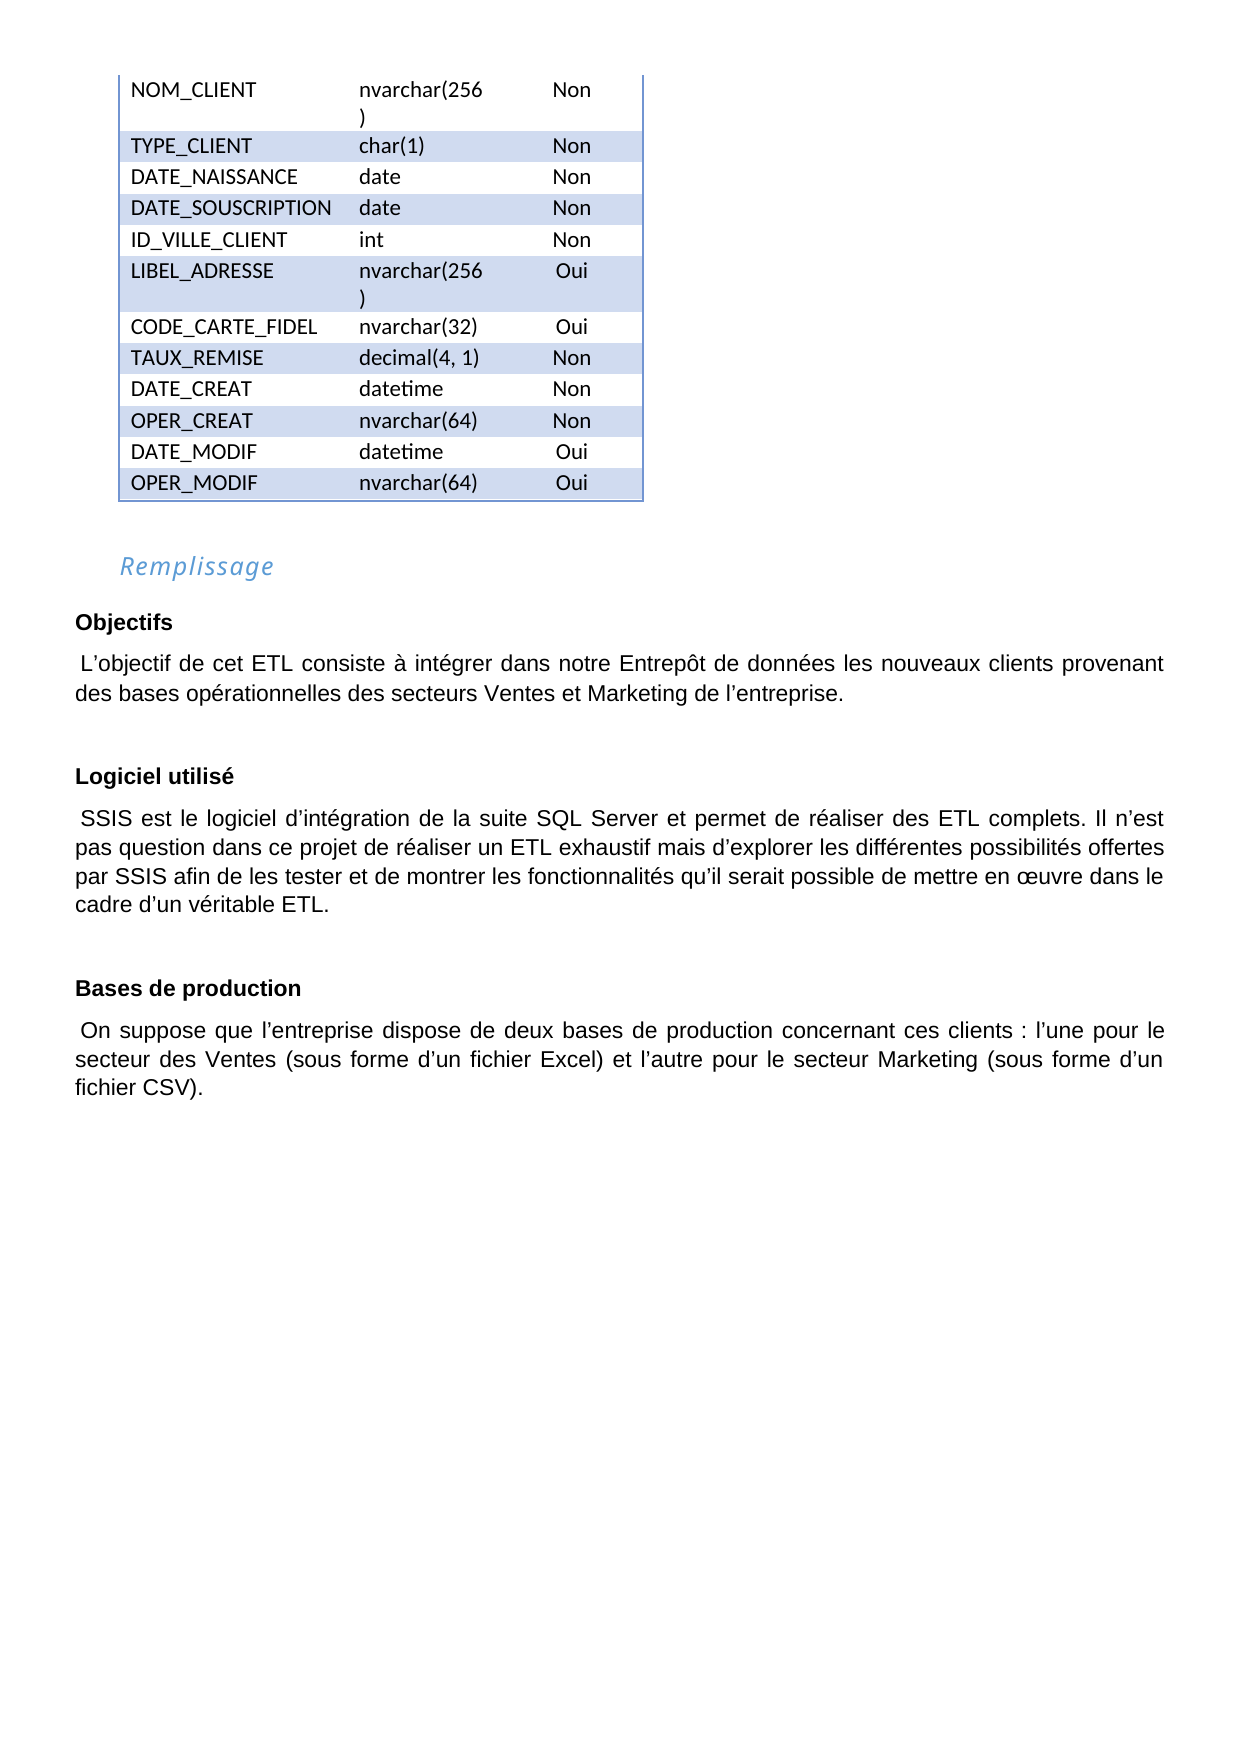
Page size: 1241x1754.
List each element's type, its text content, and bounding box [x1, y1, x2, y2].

text Bases de production [75, 975, 1165, 1001]
text Logiciel utilisé [75, 763, 1165, 789]
table_cell OPER_CREAT [120, 406, 348, 437]
text SSIS est le logiciel d’intégration de la suite SQL Server et permet de réaliser des ETL complets. Il n’est pas question dans ce projet de réaliser un ETL exhaustif mais d’explorer les différentes possibilités offertes par SSIS afin de les tester et de montrer les fonctionnalités qu’il serait possible de mettre en œuvre dans le cadre d’un véritable ETL. [75, 804, 1165, 917]
subtitle Remplissage [119, 548, 1165, 583]
table_cell Oui [501, 256, 642, 312]
table_cell DATE_NAISSANCE [120, 162, 348, 193]
table_cell Non [501, 131, 642, 162]
text On suppose que l’entreprise dispose de deux bases de production concernant ces clients : l’une pour le secteur des Ventes (sous forme d’un fichier Excel) et l’autre pour le secteur Marketing (sous forme d’un fichier CSV). [75, 1016, 1165, 1101]
table_cell char(1) [348, 131, 501, 162]
table_cell Non [501, 162, 642, 193]
table_cell DATE_SOUSCRIPTION [120, 194, 348, 225]
text L’objectif de cet ETL consiste à intégrer dans notre Entrepôt de données les nouveaux clients provenant des bases opérationnelles des secteurs Ventes et Marketing de l’entreprise. [75, 649, 1165, 706]
table_cell nvarchar(256) [348, 75, 501, 131]
table_cell nvarchar(32) [348, 312, 501, 343]
text Objectifs [75, 608, 1165, 635]
table_cell datetime [348, 375, 501, 406]
table_cell nvarchar(64) [348, 468, 501, 499]
table_cell date [348, 162, 501, 193]
table_cell nvarchar(256) [348, 256, 501, 312]
table_cell decimal(4, 1) [348, 343, 501, 374]
table_cell int [348, 225, 501, 256]
table_cell TAUX_REMISE [120, 343, 348, 374]
table_cell ID_VILLE_CLIENT [120, 225, 348, 256]
table_cell date [348, 194, 501, 225]
table_cell NOM_CLIENT [120, 75, 348, 131]
table_cell OPER_MODIF [120, 468, 348, 499]
table_cell TYPE_CLIENT [120, 131, 348, 162]
table_cell CODE_CARTE_FIDEL [120, 312, 348, 343]
table_cell Non [501, 225, 642, 256]
table_cell Oui [501, 468, 642, 499]
table_cell LIBEL_ADRESSE [120, 256, 348, 312]
table_cell datetime [348, 437, 501, 468]
table_cell DATE_CREAT [120, 375, 348, 406]
table_cell Non [501, 194, 642, 225]
table_cell Oui [501, 312, 642, 343]
table_cell DATE_MODIF [120, 437, 348, 468]
table_cell Non [501, 375, 642, 406]
table_cell Non [501, 406, 642, 437]
table_cell Oui [501, 437, 642, 468]
table_cell Non [501, 343, 642, 374]
table_cell nvarchar(64) [348, 406, 501, 437]
table_cell Non [501, 75, 642, 131]
